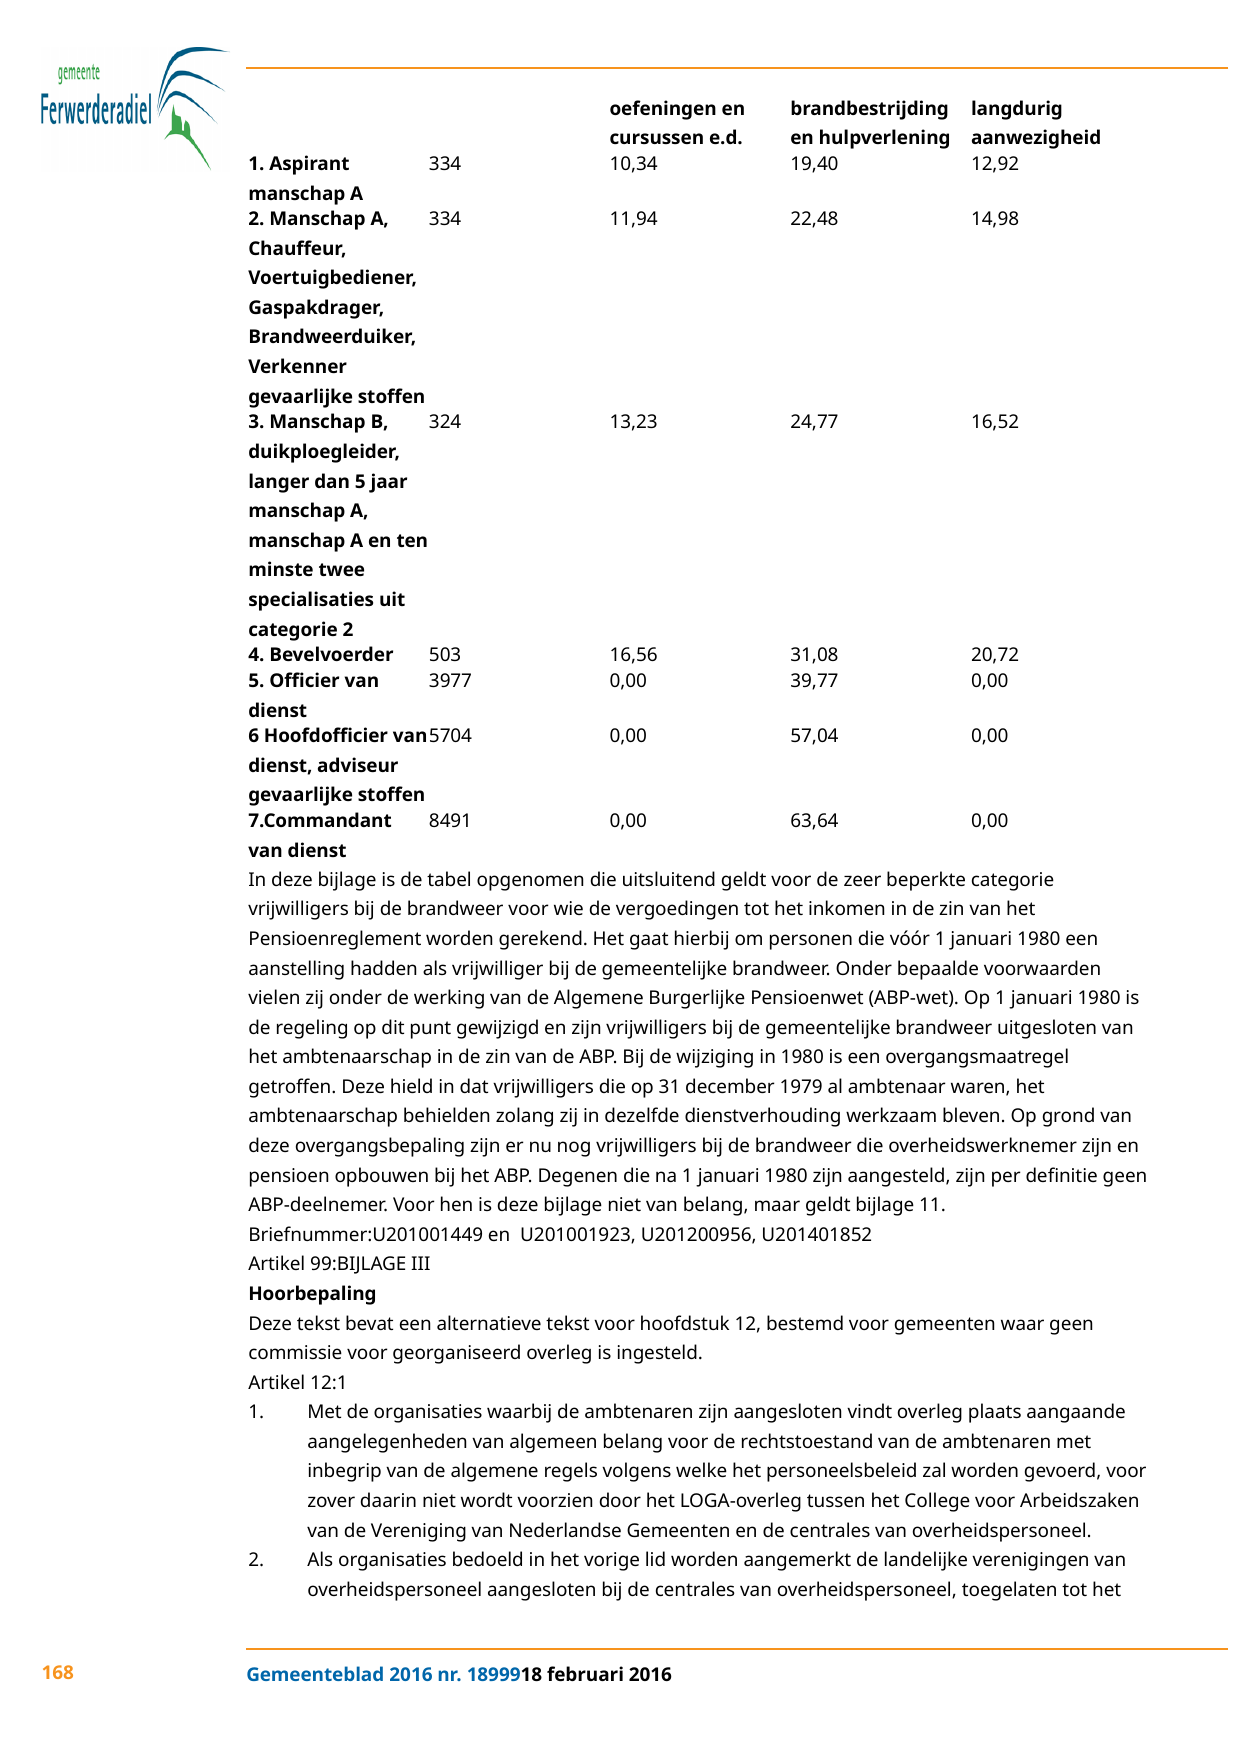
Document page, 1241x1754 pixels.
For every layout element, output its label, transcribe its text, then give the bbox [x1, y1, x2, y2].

table_cell 7.Commandant van dienst [248, 808, 429, 863]
table_header [429, 95, 609, 150]
table_cell 2. Manschap A, Chauffeur, Voertuigbediener, Gaspakdrager, Brandweerduiker, Verkenner gevaarlijke stoffen [248, 205, 429, 409]
table_cell 16,56 [609, 641, 790, 667]
table_cell 324 [429, 409, 609, 641]
table_cell 31,08 [790, 641, 971, 667]
text Artikel 99:BIJLAGE III [248, 1251, 1152, 1276]
table_cell 57,04 [790, 723, 971, 807]
table_header brandbestrijding en hulpverlening [790, 95, 971, 150]
table_cell 5. Officier van dienst [248, 667, 429, 722]
table_cell 3977 [429, 667, 609, 722]
table_cell 334 [429, 150, 609, 205]
table_cell 10,34 [609, 150, 790, 205]
table_cell 13,23 [609, 409, 790, 641]
table_cell 503 [429, 641, 609, 667]
table_cell 0,00 [609, 667, 790, 722]
picture [41, 47, 231, 172]
table_cell 4. Bevelvoerder [248, 641, 429, 667]
text Deze tekst bevat een alternatieve tekst voor hoofdstuk 12, bestemd voor gemeenten waar geen commissie voor georganiseerd overleg is ingesteld. [248, 1310, 1152, 1365]
table_cell 1. Aspirant manschap A [248, 150, 429, 205]
table_cell 3. Manschap B, duikploegleider, langer dan 5 jaar manschap A, manschap A en ten minste twee specialisaties uit categorie 2 [248, 409, 429, 641]
text In deze bijlage is de tabel opgenomen die uitsluitend geldt voor de zeer beperkte categorie vrijwilligers bij de brandweer voor wie de vergoedingen tot het inkomen in de zin van het Pensioenreglement worden gerekend. Het gaat hierbij om personen die vóór 1 januari 1980 een aanstelling hadden als vrijwilliger bij de gemeentelijke brandweer. Onder bepaalde voorwaarden vielen zij onder de werking van de Algemene Burgerlijke Pensioenwet (ABP-wet). Op 1 januari 1980 is de regeling op dit punt gewijzigd en zijn vrijwilligers bij de gemeentelijke brandweer uitgesloten van het ambtenaarschap in de zin van de ABP. Bij de wijziging in 1980 is een overgangsmaatregel getroffen. Deze hield in dat vrijwilligers die op 31 december 1979 al ambtenaar waren, het ambtenaarschap behielden zolang zij in dezelfde dienstverhouding werkzaam bleven. Op grond van deze overgangsbepaling zijn er nu nog vrijwilligers bij de brandweer die overheidswerknemer zijn en pensioen opbouwen bij het ABP. Degenen die na 1 januari 1980 zijn aangesteld, zijn per definitie geen ABP-deelnemer. Voor hen is deze bijlage niet van belang, maar geldt bijlage 11. [248, 866, 1152, 1217]
text Artikel 12:1 [248, 1369, 1152, 1394]
table_cell 63,64 [790, 808, 971, 863]
table_cell 20,72 [971, 641, 1152, 667]
table_cell 0,00 [971, 667, 1152, 722]
table_cell 39,77 [790, 667, 971, 722]
table_cell 16,52 [971, 409, 1152, 641]
table_cell 334 [429, 205, 609, 409]
text Hoorbepaling [248, 1280, 1152, 1306]
table_cell 0,00 [971, 808, 1152, 863]
table_cell 24,77 [790, 409, 971, 641]
table_cell 19,40 [790, 150, 971, 205]
table_cell 12,92 [971, 150, 1152, 205]
table_header [248, 95, 429, 150]
table_cell 5704 [429, 723, 609, 807]
table_cell 22,48 [790, 205, 971, 409]
table_cell 0,00 [609, 808, 790, 863]
table_cell 0,00 [609, 723, 790, 807]
list Met de organisaties waarbij de ambtenaren zijn aangesloten vindt overleg plaats aangaande aangelegenheden van algemeen belang voor de rechtstoestand van de ambtenaren met inbegrip van de algemene regels volgens welke het personeelsbeleid zal worden gevoerd, voor zover daarin niet wordt voorzien door het LOGA-overleg tussen het College voor Arbeidszaken van de Vereniging van Nederlandse Gemeenten en de centrales van overheidspersoneel. [248, 1398, 1152, 1542]
text Briefnummer:U201001449 en U201001923, U201200956, U201401852 [248, 1221, 1152, 1247]
table_header oefeningen en cursussen e.d. [609, 95, 790, 150]
table_cell 6 Hoofdofficier van dienst, adviseur gevaarlijke stoffen [248, 723, 429, 807]
table_header langdurig aanwezigheid [971, 95, 1152, 150]
table_cell 0,00 [971, 723, 1152, 807]
table_cell 14,98 [971, 205, 1152, 409]
table_cell 11,94 [609, 205, 790, 409]
table_cell 8491 [429, 808, 609, 863]
list Als organisaties bedoeld in het vorige lid worden aangemerkt de landelijke verenigingen van overheidspersoneel aangesloten bij de centrales van overheidspersoneel, toegelaten tot het [248, 1546, 1152, 1602]
